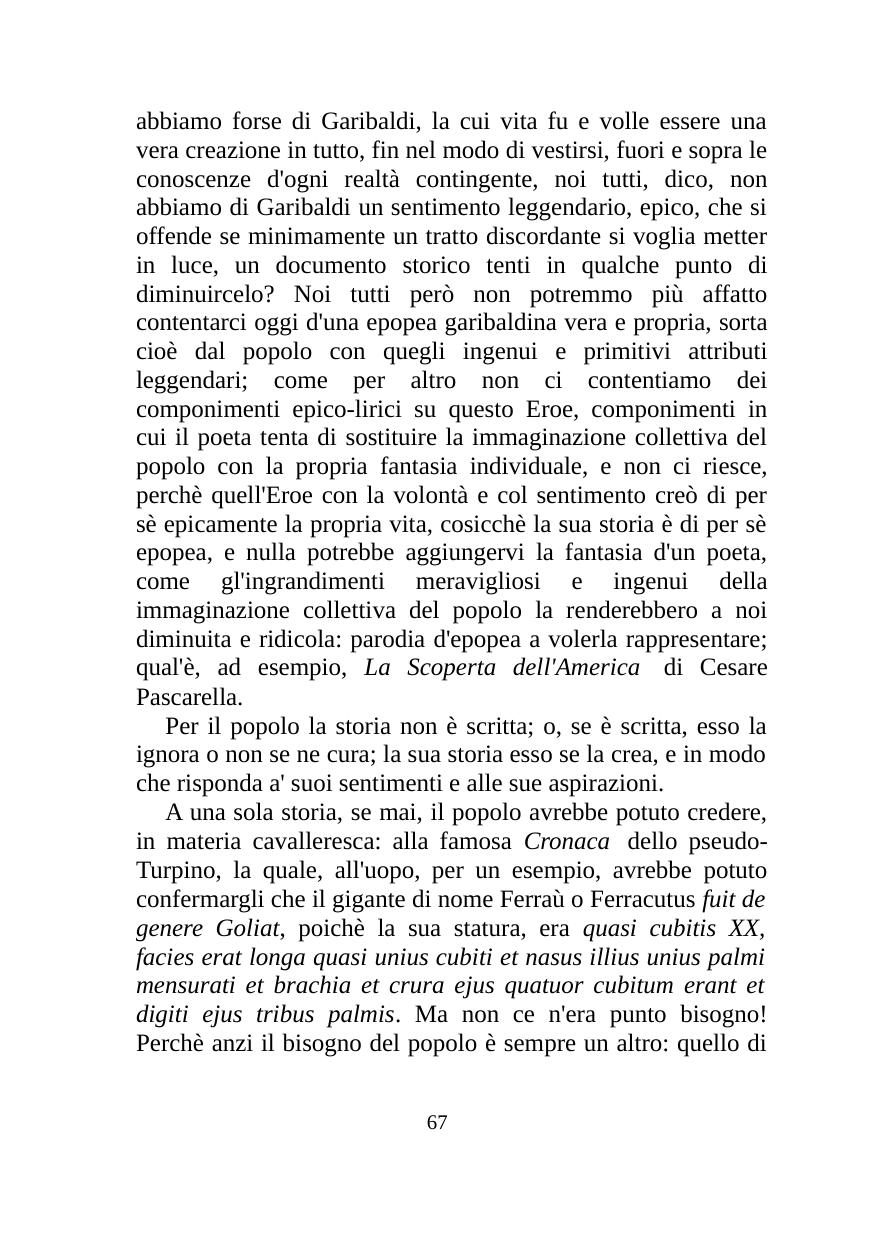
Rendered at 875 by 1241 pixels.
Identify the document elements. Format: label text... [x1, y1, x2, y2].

text abbiamo forse di Garibaldi, la cui vita fu e volle essere una vera creazione in tutto, fin nel modo di vestirsi, fuori e sopra le conoscenze d'ogni realtà contingente, noi tutti, dico, non abbiamo di Garibaldi un sentimento leggendario, epico, che si offende se minimamente un tratto discordante si voglia metter in luce, un documento storico tenti in qualche punto di diminuircelo? Noi tutti però non potremmo più affatto contentarci oggi d'una epopea garibaldina vera e propria, sorta cioè dal popolo con quegli ingenui e primitivi attributi leggendari; come per altro non ci contentiamo dei componimenti epico-lirici su questo Eroe, componimenti in cui il poeta tenta di sostituire la immaginazione collettiva del popolo con la propria fantasia individuale, e non ci riesce, perchè quell'Eroe con la volontà e col sentimento creò di per sè epicamente la propria vita, cosicchè la sua storia è di per sè epopea, e nulla potrebbe aggiungervi la fantasia d'un poeta, come gl'ingrandimenti meravigliosi e ingenui della immaginazione collettiva del popolo la renderebbero a noi diminuita e ridicola: parodia d'epopea a volerla rappresentare; qual'è, ad esempio, La Scoperta dell'America di Cesare Pascarella. [136, 106, 768, 711]
text Per il popolo la storia non è scritta; o, se è scritta, esso la ignora o non se ne cura; la sua storia esso se la crea, e in modo che risponda a' suoi sentimenti e alle sue aspirazioni. [136, 711, 768, 797]
text A una sola storia, se mai, il popolo avrebbe potuto credere, in materia cavalleresca: alla famosa Cronaca dello pseudo-Turpino, la quale, all'uopo, per un esempio, avrebbe potuto confermargli che il gigante di nome Ferraù o Ferracutus fuit de genere Goliat, poichè la sua statura, era quasi cubitis XX, facies erat longa quasi unius cubiti et nasus illius unius palmi mensurati et brachia et crura ejus quatuor cubitum erant et digiti ejus tribus palmis. Ma non ce n'era punto bisogno! Perchè anzi il bisogno del popolo è sempre un altro: quello di [136, 797, 768, 1057]
